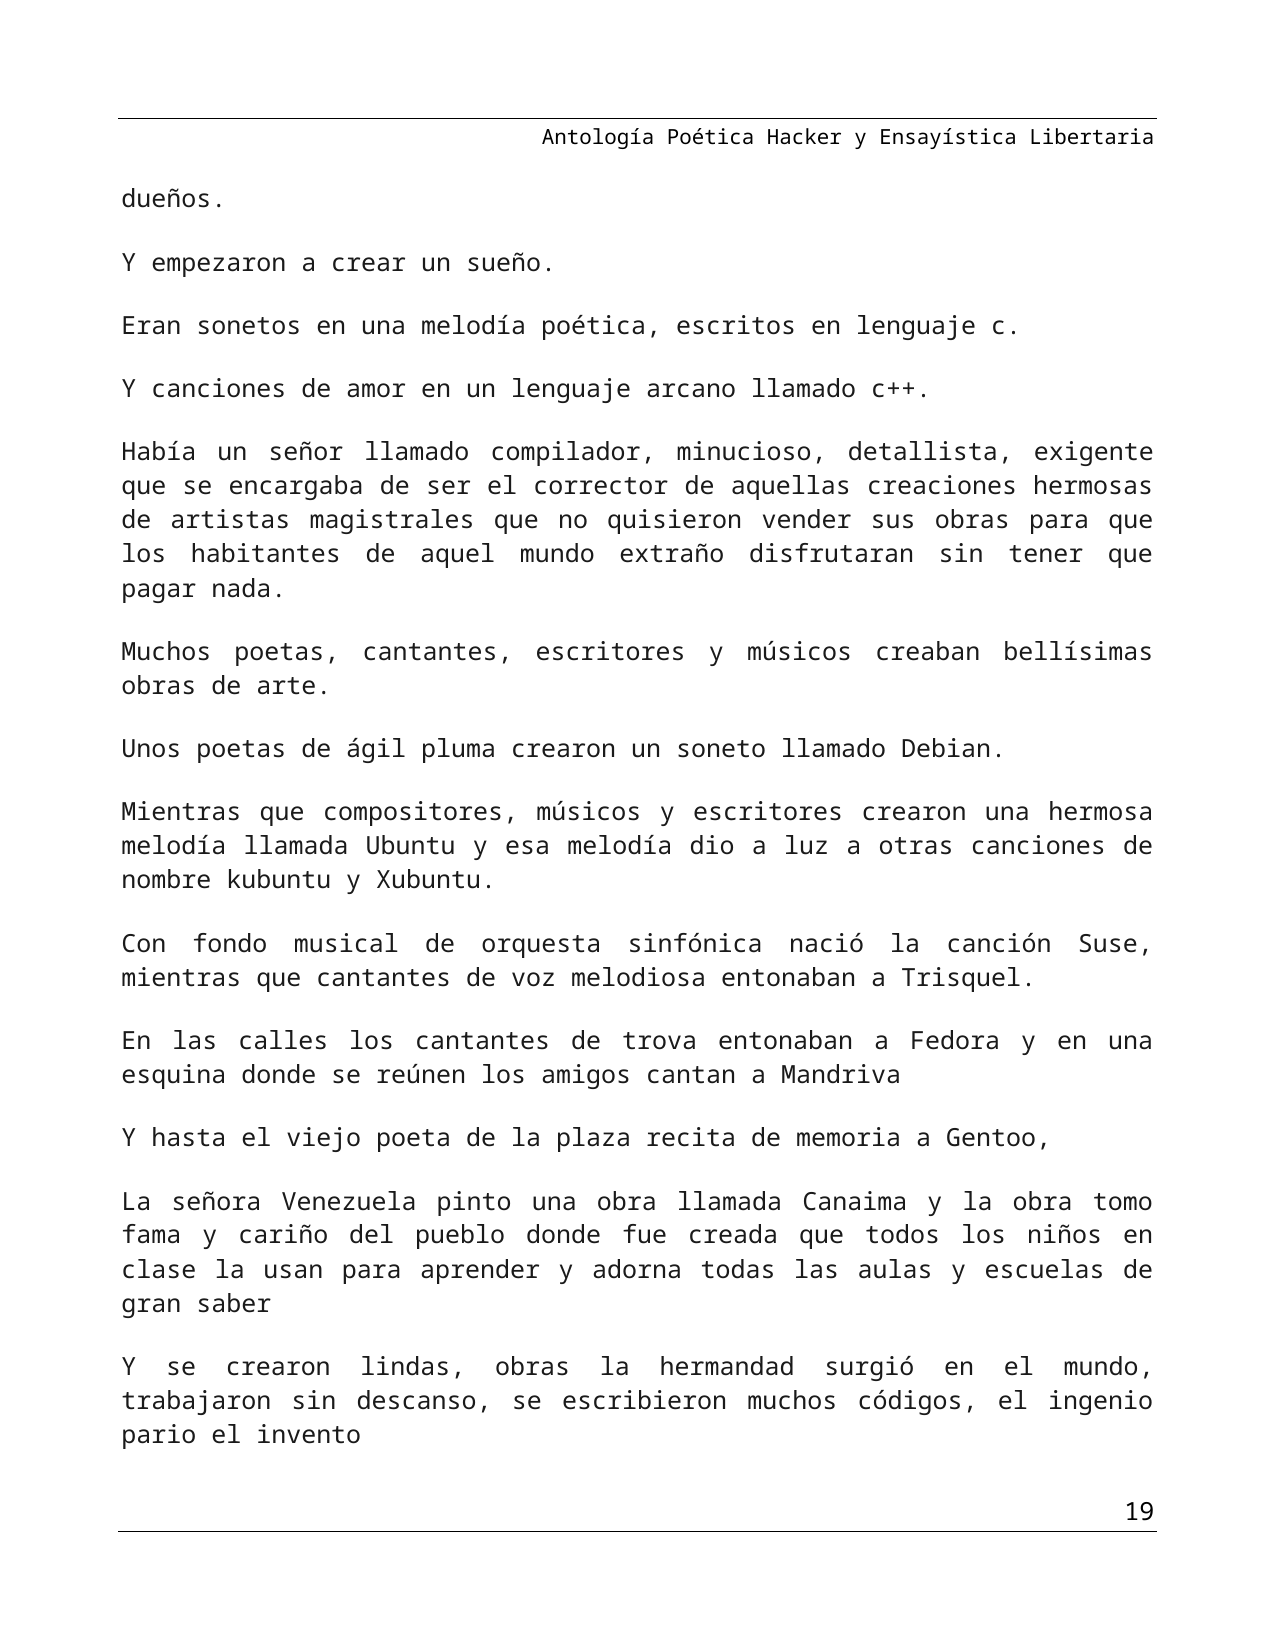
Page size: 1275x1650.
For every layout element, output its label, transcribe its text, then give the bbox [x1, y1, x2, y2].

text La señora Venezuela pinto una obra llamada Canaima y la obra tomo fama y cariño del pueblo donde fue creada que todos los niños en clase la usan para aprender y adorna todas las aulas y escuelas de gran saber [121, 1183, 1154, 1319]
text Y hasta el viejo poeta de la plaza recita de memoria a Gentoo, [121, 1120, 1154, 1154]
text Mientras que compositores, músicos y escritores crearon una hermosa melodía llamada Ubuntu y esa melodía dio a luz a otras canciones de nombre kubuntu y Xubuntu. [121, 794, 1154, 896]
text Con fondo musical de orquesta sinfónica nació la canción Suse, mientras que cantantes de voz melodiosa entonaban a Trisquel. [121, 925, 1154, 993]
text Y se crearon lindas, obras la hermandad surgió en el mundo, trabajaron sin descanso, se escribieron muchos códigos, el ingenio pario el invento [121, 1348, 1154, 1451]
text Y empezaron a crear un sueño. [121, 244, 1154, 278]
text Y canciones de amor en un lenguaje arcano llamado c++. [121, 371, 1154, 405]
text En las calles los cantantes de trova entonaban a Fedora y en una esquina donde se reúnen los amigos cantan a Mandriva [121, 1023, 1154, 1091]
text Eran sonetos en una melodía poética, escritos en lenguaje c. [121, 307, 1154, 342]
text Muchos poetas, cantantes, escritores y músicos creaban bellísimas obras de arte. [121, 633, 1154, 702]
text Unos poetas de ágil pluma crearon un soneto llamado Debian. [121, 731, 1154, 765]
text Había un señor llamado compilador, minucioso, detallista, exigente que se encargaba de ser el corrector de aquellas creaciones hermosas de artistas magistrales que no quisieron vender sus obras para que los habitantes de aquel mundo extraño disfrutaran sin tener que pagar nada. [121, 434, 1154, 604]
text dueños. [121, 181, 1154, 215]
